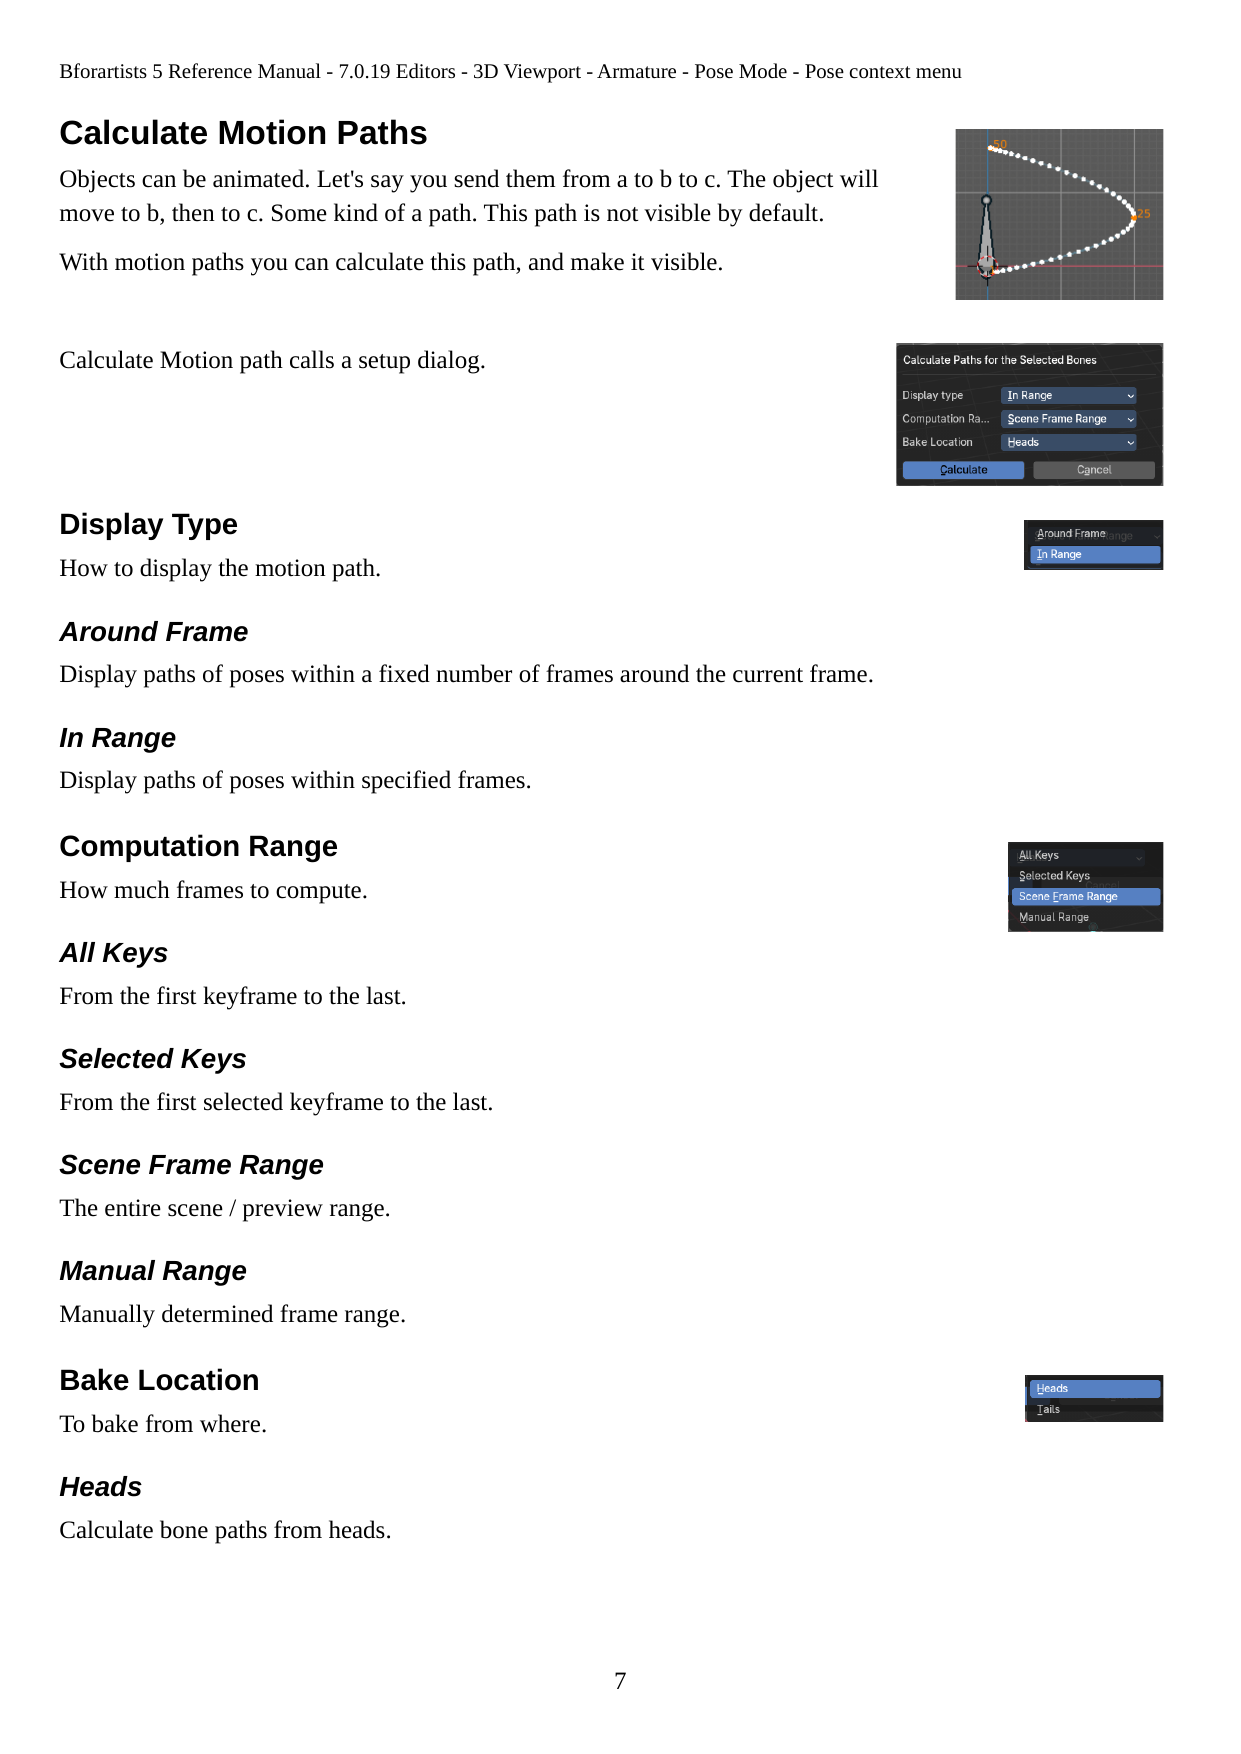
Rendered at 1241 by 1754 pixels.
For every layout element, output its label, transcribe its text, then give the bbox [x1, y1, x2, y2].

text How to display the motion path. [59, 553, 1181, 582]
text Objects can be animated. Let's say you send them from a to b to c. The object will move to b, then to c. Some kind of a path. This path is not visible by default. [59, 164, 955, 227]
text Display paths of poses within a fixed number of frames around the current frame. [59, 659, 1181, 688]
subtitle All Keys [59, 937, 1181, 969]
picture [1008, 842, 1164, 932]
picture [896, 343, 1164, 486]
subtitle Display Type [59, 507, 1181, 541]
text With motion paths you can calculate this path, and make it visible. [59, 247, 955, 276]
subtitle Manual Range [59, 1254, 1181, 1286]
subtitle In Range [59, 721, 1181, 753]
subtitle Around Frame [59, 615, 1181, 647]
subtitle Calculate Motion Paths [59, 113, 1181, 151]
picture [1024, 520, 1164, 570]
text Manually determined frame range. [59, 1299, 1181, 1328]
text From the first keyframe to the last. [59, 981, 1181, 1010]
subtitle Scene Frame Range [59, 1149, 1181, 1181]
text To bake from where. [59, 1409, 1181, 1438]
subtitle Computation Range [59, 829, 1181, 863]
text From the first selected keyframe to the last. [59, 1087, 1181, 1116]
picture [955, 129, 1164, 300]
subtitle Bake Location [59, 1363, 1181, 1396]
text The entire scene / preview range. [59, 1193, 1181, 1222]
subtitle Heads [59, 1470, 1181, 1502]
picture [1025, 1375, 1164, 1422]
text How much frames to compute. [59, 875, 1008, 904]
text Display paths of poses within specified frames. [59, 765, 1181, 794]
text Calculate bone paths from heads. [59, 1515, 1181, 1543]
subtitle Selected Keys [59, 1043, 1181, 1074]
text Calculate Motion path calls a setup dialog. [59, 345, 896, 374]
